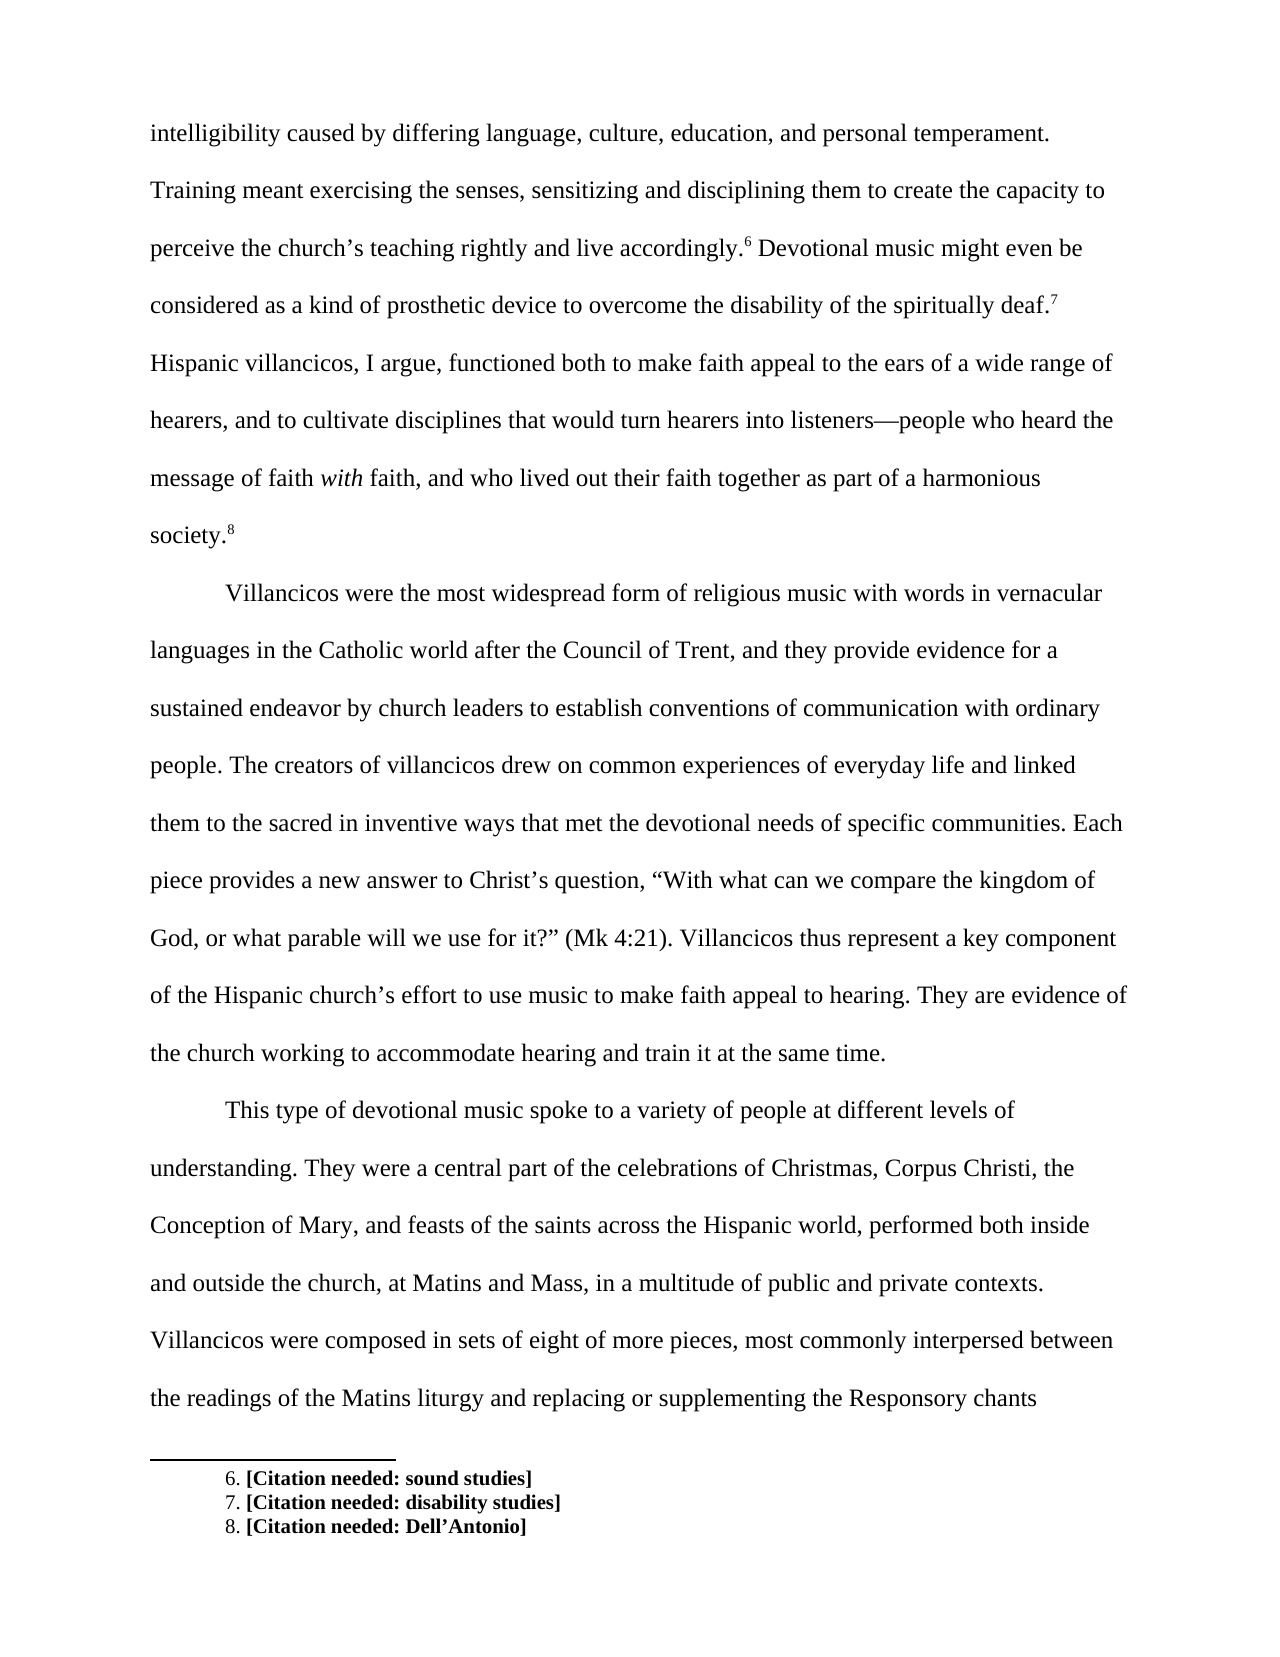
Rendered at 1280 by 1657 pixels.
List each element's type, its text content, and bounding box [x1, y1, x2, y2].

text [Citation needed: sound studies] [150, 1466, 1130, 1490]
text [Citation needed: Dell’Antonio] [150, 1514, 1130, 1538]
text intelligibility caused by differing language, culture, education, and personal temperament. Training meant exercising the senses, sensitizing and disciplining them to create the capacity to perceive the church’s teaching rightly and live accordingly. Devotional music might even be considered as a kind of prosthetic device to overcome the disability of the spiritually deaf. Hispanic villancicos, I argue, functioned both to make faith appeal to the ears of a wide range of hearers, and to cultivate disciplines that would turn hearers into listeners—people who heard the message of faith with faith, and who lived out their faith together as part of a harmonious society. [150, 118, 1130, 549]
text This type of devotional music spoke to a variety of people at different levels of understanding. They were a central part of the celebrations of Christmas, Corpus Christi, the Conception of Mary, and feasts of the saints across the Hispanic world, performed both inside and outside the church, at Matins and Mass, in a multitude of public and private contexts. Villancicos were composed in sets of eight of more pieces, most commonly interpersed between the readings of the Matins liturgy and replacing or supplementing the Responsory chants [150, 1096, 1130, 1412]
text [Citation needed: disability studies] [150, 1490, 1130, 1514]
text Villancicos were the most widespread form of religious music with words in vernacular languages in the Catholic world after the Council of Trent, and they provide evidence for a sustained endeavor by church leaders to establish conventions of communication with ordinary people. The creators of villancicos drew on common experiences of everyday life and linked them to the sacred in inventive ways that met the devotional needs of specific communities. Each piece provides a new answer to Christ’s question, “With what can we compare the kingdom of God, or what parable will we use for it?” (Mk 4:21). Villancicos thus represent a key component of the Hispanic church’s effort to use music to make faith appeal to hearing. They are evidence of the church working to accommodate hearing and train it at the same time. [150, 578, 1130, 1067]
